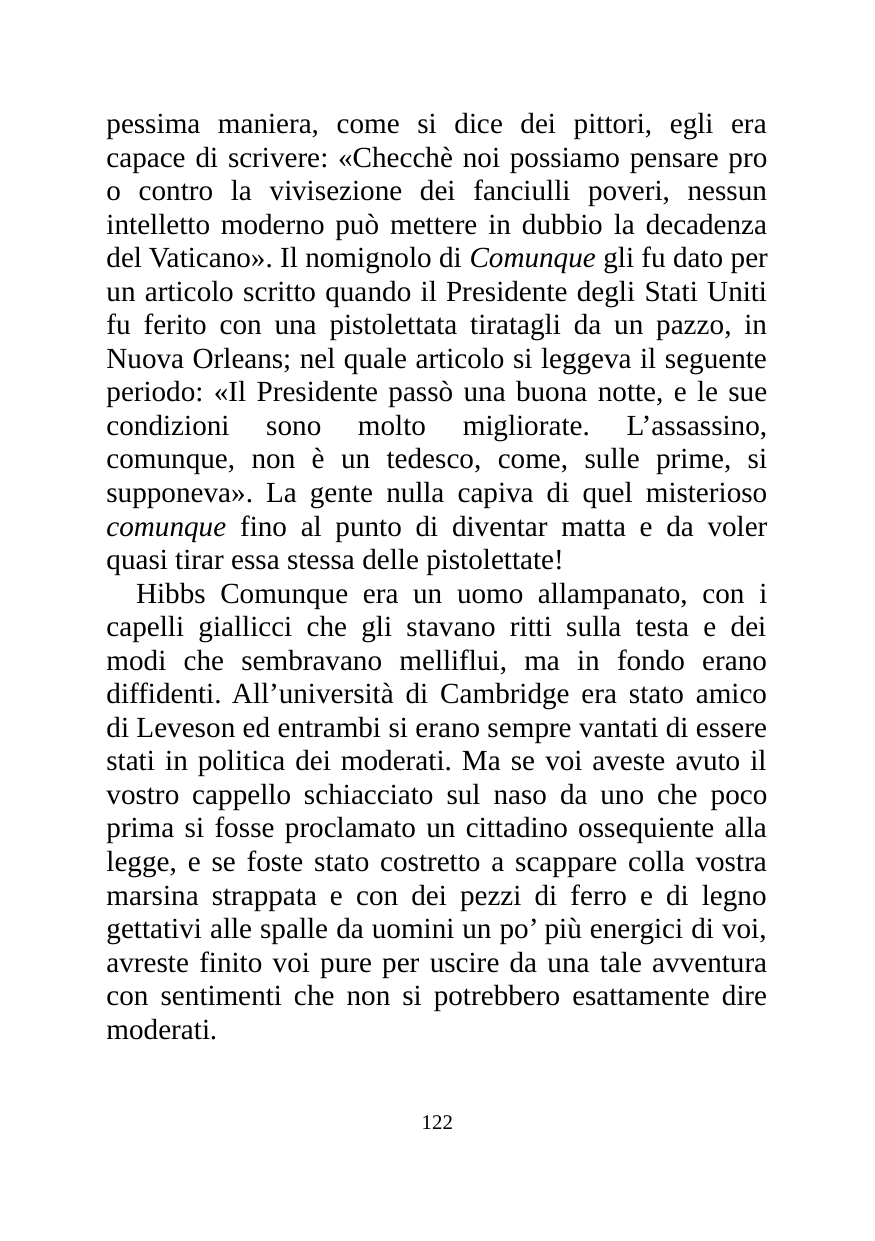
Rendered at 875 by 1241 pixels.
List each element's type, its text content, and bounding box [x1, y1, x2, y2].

text Hibbs Comunque era un uomo allampanato, con i capelli giallicci che gli stavano ritti sulla testa e dei modi che sembravano melliflui, ma in fondo erano diffidenti. All’università di Cambridge era stato amico di Leveson ed entrambi si erano sempre vantati di essere stati in politica dei moderati. Ma se voi aveste avuto il vostro cappello schiacciato sul naso da uno che poco prima si fosse proclamato un cittadino ossequiente alla legge, e se foste stato costretto a scappare colla vostra marsina strappata e con dei pezzi di ferro e di legno gettativi alle spalle da uomini un po’ più energici di voi, avreste finito voi pure per uscire da una tale avventura con sentimenti che non si potrebbero esattamente dire moderati. [106, 576, 768, 1045]
text pessima maniera, come si dice dei pittori, egli era capace di scrivere: «Checchè noi possiamo pensare pro o contro la vivisezione dei fanciulli poveri, nessun intelletto moderno può mettere in dubbio la decadenza del Vaticano». Il nomignolo di Comunque gli fu dato per un articolo scritto quando il Presidente degli Stati Uniti fu ferito con una pistolettata tiratagli da un pazzo, in Nuova Orleans; nel quale articolo si leggeva il seguente periodo: «Il Presidente passò una buona notte, e le sue condizioni sono molto migliorate. L’assassino, comunque, non è un tedesco, come, sulle prime, si supponeva». La gente nulla capiva di quel misterioso comunque fino al punto di diventar matta e da voler quasi tirar essa stessa delle pistolettate! [106, 106, 768, 576]
